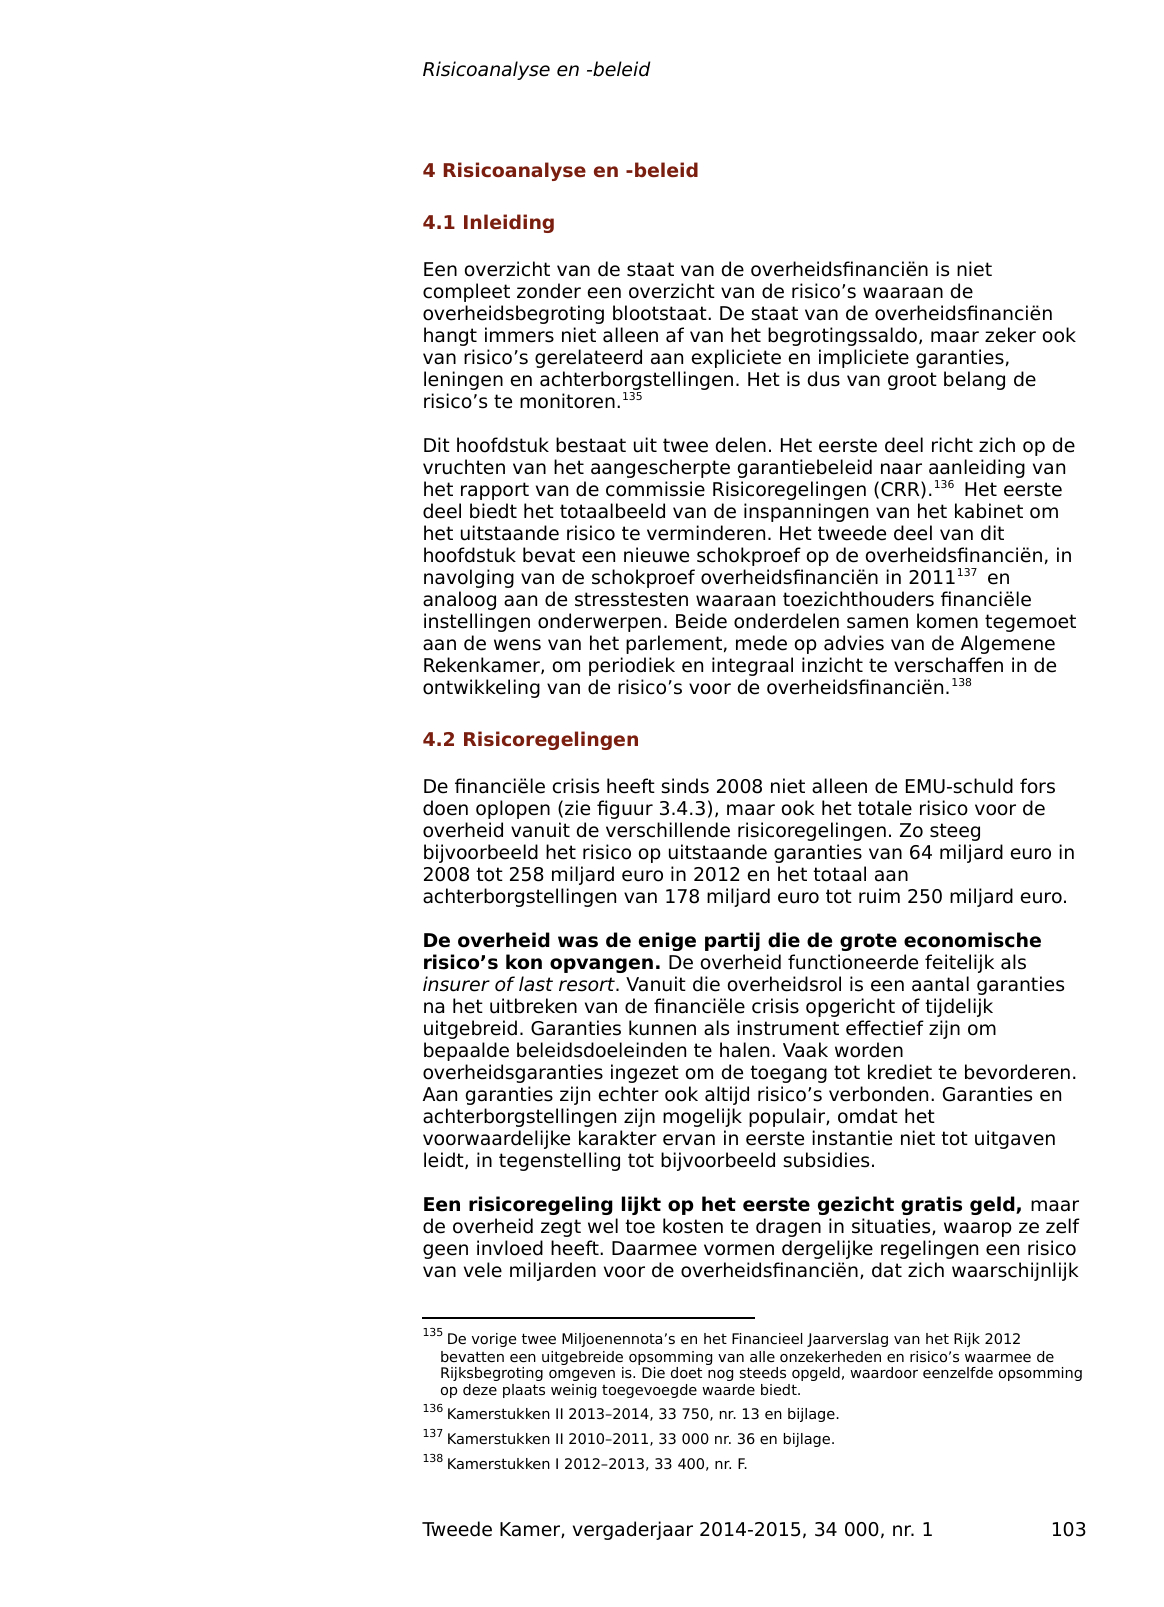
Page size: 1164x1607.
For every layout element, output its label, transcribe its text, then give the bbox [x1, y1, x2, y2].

text Kamerstukken II 2010–2011, 33 000 nr. 36 en bijlage. [422, 1427, 1087, 1449]
text De overheid was de enige partij die de grote economische risico’s kon opvangen. De overheid functioneerde feitelijk als insurer of last resort. Vanuit die overheidsrol is een aantal garanties na het uitbreken van de financiële crisis opgericht of tijdelijk uitgebreid. Garanties kunnen als instrument effectief zijn om bepaalde beleidsdoeleinden te halen. Vaak worden overheidsgaranties ingezet om de toegang tot krediet te bevorderen. Aan garanties zijn echter ook altijd risico’s verbonden. Garanties en achterborgstellingen zijn mogelijk populair, omdat het voorwaardelijke karakter ervan in eerste instantie niet tot uitgaven leidt, in tegenstelling tot bijvoorbeeld subsidies. [422, 930, 1087, 1171]
text De vorige twee Miljoenennota’s en het Financieel Jaarverslag van het Rijk 2012 bevatten een uitgebreide opsomming van alle onzekerheden en risico’s waarmee de Rijksbegroting omgeven is. Die doet nog steeds opgeld, waardoor eenzelfde opsomming op deze plaats weinig toegevoegde waarde biedt. [422, 1327, 1087, 1399]
subtitle 4 Risicoanalyse en -beleid [422, 160, 1087, 182]
text Kamerstukken II 2013–2014, 33 750, nr. 13 en bijlage. [422, 1402, 1087, 1424]
subtitle 4.1 Inleiding [422, 212, 1087, 234]
text Een overzicht van de staat van de overheidsfinanciën is niet compleet zonder een overzicht van de risico’s waaraan de overheidsbegroting blootstaat. De staat van de overheidsfinanciën hangt immers niet alleen af van het begrotingssaldo, maar zeker ook van risico’s gerelateerd aan expliciete en impliciete garanties, leningen en achterborgstellingen. Het is dus van groot belang de risico’s te monitoren. [422, 259, 1087, 413]
text De financiële crisis heeft sinds 2008 niet alleen de EMU-schuld fors doen oplopen (zie figuur 3.4.3), maar ook het totale risico voor de overheid vanuit de verschillende risicoregelingen. Zo steeg bijvoorbeeld het risico op uitstaande garanties van 64 miljard euro in 2008 tot 258 miljard euro in 2012 en het totaal aan achterborgstellingen van 178 miljard euro tot ruim 250 miljard euro. [422, 776, 1087, 907]
text Een risicoregeling lijkt op het eerste gezicht gratis geld, maar de overheid zegt wel toe kosten te dragen in situaties, waarop ze zelf geen invloed heeft. Daarmee vormen dergelijke regelingen een risico van vele miljarden voor de overheidsfinanciën, dat zich waarschijnlijk [422, 1194, 1087, 1282]
text Dit hoofdstuk bestaat uit twee delen. Het eerste deel richt zich op de vruchten van het aangescherpte garantiebeleid naar aanleiding van het rapport van de commissie Risicoregelingen (CRR). Het eerste deel biedt het totaalbeeld van de inspanningen van het kabinet om het uitstaande risico te verminderen. Het tweede deel van dit hoofdstuk bevat een nieuwe schokproef op de overheidsfinanciën, in navolging van de schokproef overheidsfinanciën in 2011 en analoog aan de stresstesten waaraan toezichthouders financiële instellingen onderwerpen. Beide onderdelen samen komen tegemoet aan de wens van het parlement, mede op advies van de Algemene Rekenkamer, om periodiek en integraal inzicht te verschaffen in de ontwikkeling van de risico’s voor de overheidsfinanciën. [422, 435, 1087, 699]
text Kamerstukken I 2012–2013, 33 400, nr. F. [422, 1452, 1087, 1474]
subtitle 4.2 Risicoregelingen [422, 729, 1087, 751]
